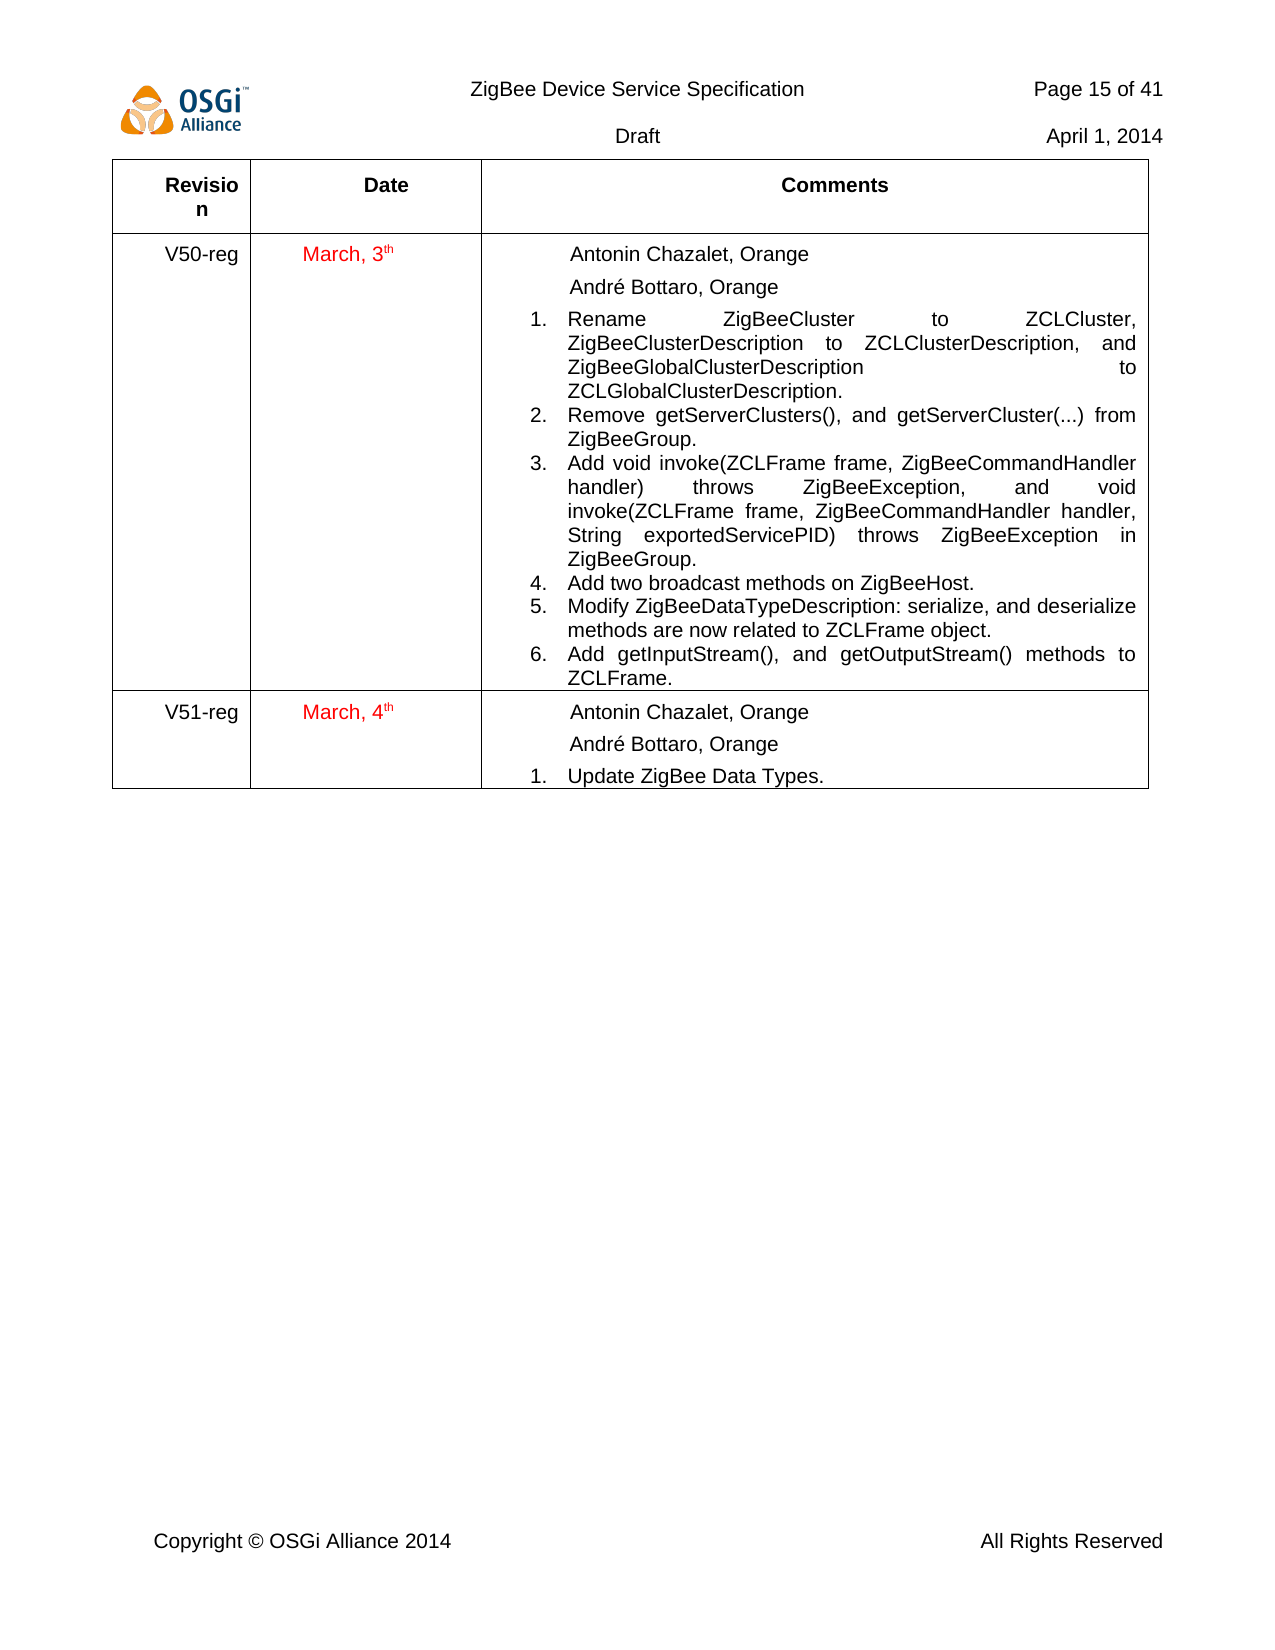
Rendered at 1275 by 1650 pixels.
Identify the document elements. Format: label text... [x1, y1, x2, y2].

table_header Revision [113, 160, 250, 233]
picture [113, 78, 257, 142]
table_cell V51-reg [113, 691, 250, 788]
table_cell Antonin Chazalet, Orange André Bottaro, Orange Rename ZigBeeCluster to ZCLCluster, ZigBeeClusterDescription to ZCLClusterDescription, and ZigBeeGlobalClusterDescription to ZCLGlobalClusterDescription. Remove getServerClusters(), and getServerCluster(...) from ZigBeeGroup. Add void invoke(ZCLFrame frame, ZigBeeCommandHandler handler) throws ZigBeeException, and void invoke(ZCLFrame frame, ZigBeeCommandHandler handler, String exportedServicePID) throws ZigBeeException in ZigBeeGroup. Add two broadcast methods on ZigBeeHost. Modify ZigBeeDataTypeDescription: serialize, and deserialize methods are now related to ZCLFrame object. Add getInputStream(), and getOutputStream() methods to ZCLFrame. [482, 234, 1148, 690]
table_header Date [251, 160, 481, 233]
table_header Comments [482, 160, 1148, 233]
table_cell Antonin Chazalet, Orange André Bottaro, Orange Update ZigBee Data Types. [482, 691, 1148, 788]
table_cell March, 4th [251, 691, 481, 788]
table_cell March, 3th [251, 234, 481, 690]
table_cell V50-reg [113, 234, 250, 690]
